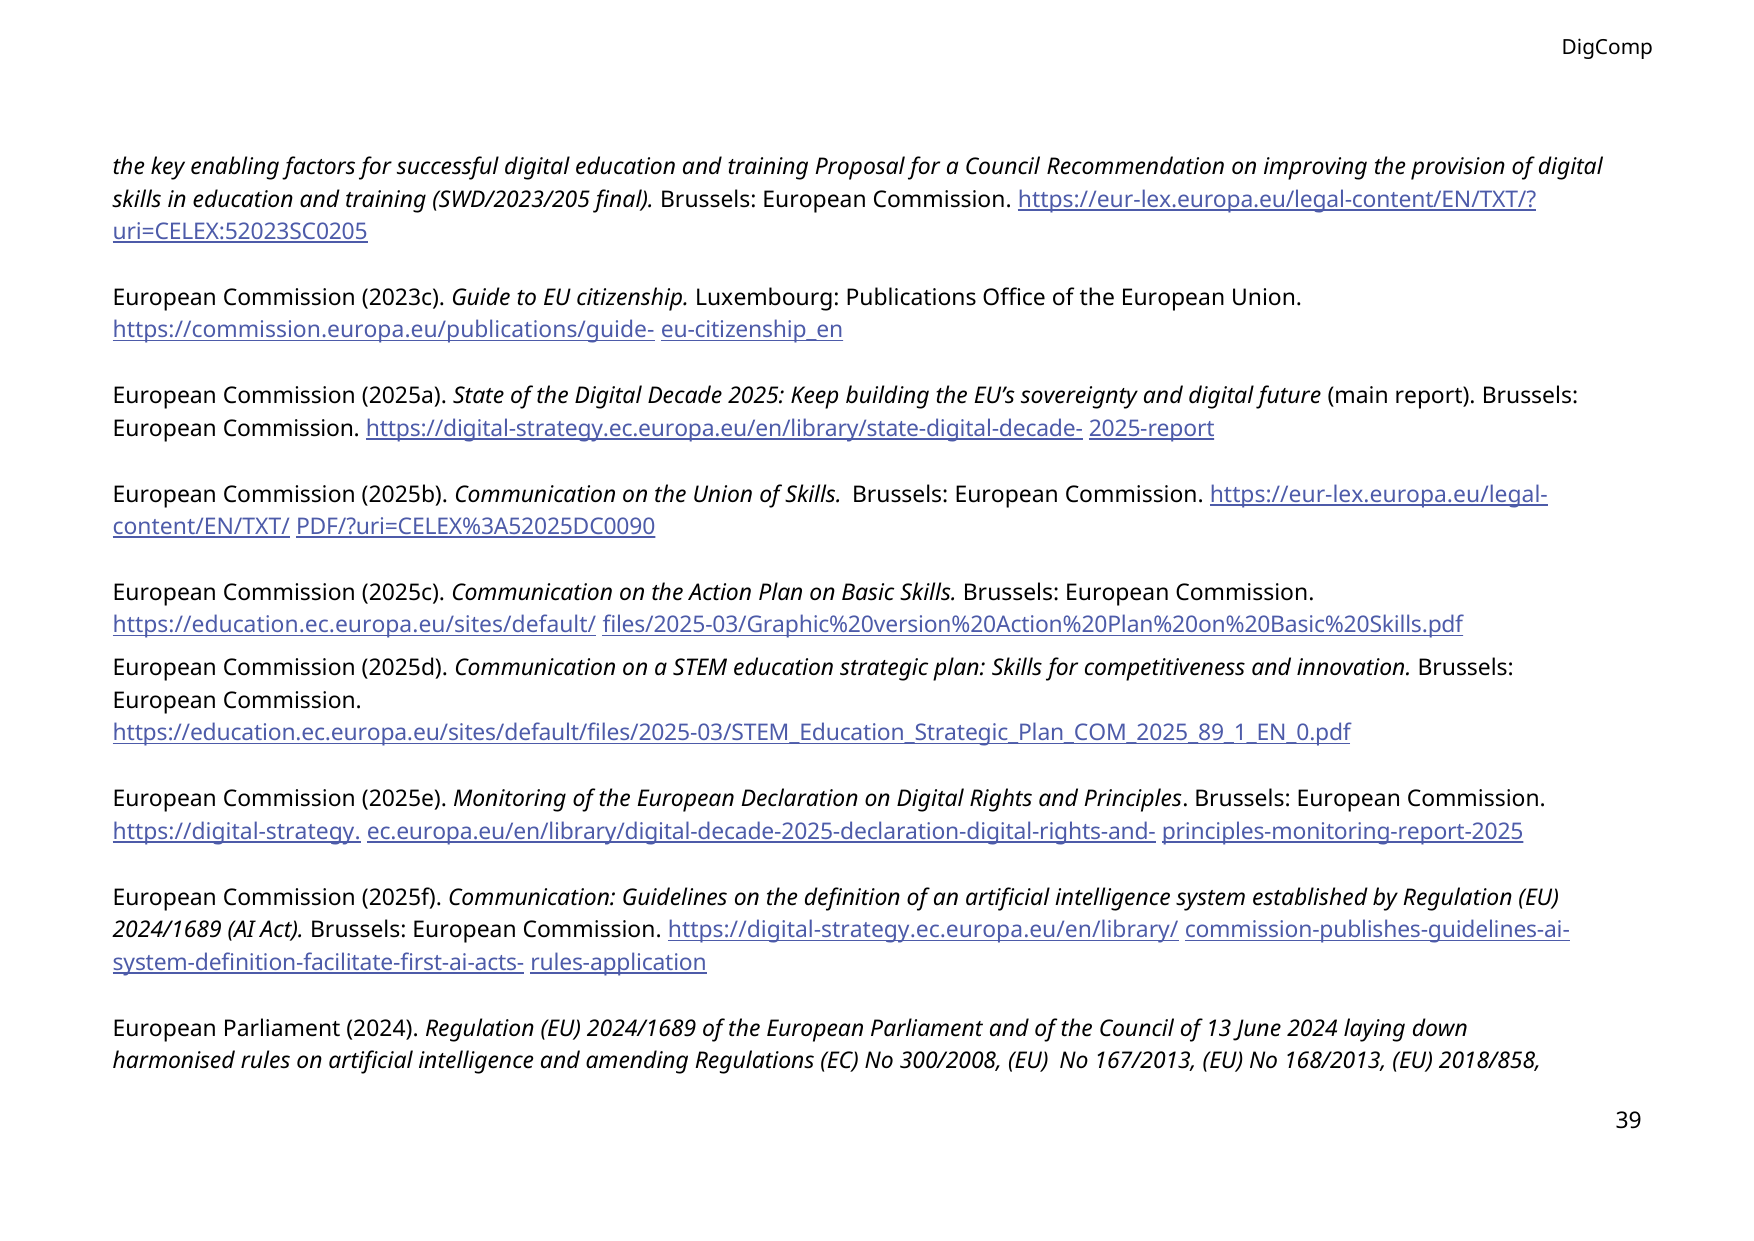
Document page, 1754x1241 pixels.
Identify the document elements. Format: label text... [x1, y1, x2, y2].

text European Commission (2025f). Communication: Guidelines on the definition of an artificial intelligence system established by Regulation (EU) 2024/1689 (AI Act). Brussels: European Commission. https://digital-strategy.ec.europa.eu/en/library/ commission-publishes-guidelines-ai-system-definition-facilitate-first-ai-acts- rules-application [112, 881, 1601, 977]
text European Commission (2025b). Communication on the Union of Skills. Brussels: European Commission. https://eur-lex.europa.eu/legal-content/EN/TXT/ PDF/?uri=CELEX%3A52025DC0090 [112, 478, 1614, 541]
text European Commission (2025a). State of the Digital Decade 2025: Keep building the EU’s sovereignty and digital future (main report). Brussels: European Commission. https://digital-strategy.ec.europa.eu/en/library/state-digital-decade- 2025-report [112, 379, 1625, 443]
text European Commission (2023c). Guide to EU citizenship. Luxembourg: Publications Office of the European Union. https://commission.europa.eu/publications/guide- eu-citizenship_en [112, 281, 1637, 344]
text the key enabling factors for successful digital education and training Proposal for a Council Recommendation on improving the provision of digital skills in education and training (SWD/2023/205 final). Brussels: European Commission. https://eur-lex.europa.eu/legal-content/EN/TXT/?uri=CELEX:52023SC0205 [112, 150, 1626, 246]
text European Parliament (2024). Regulation (EU) 2024/1689 of the European Parliament and of the Council of 13 June 2024 laying down harmonised rules on artificial intelligence and amending Regulations (EC) No 300/2008, (EU) No 167/2013, (EU) No 168/2013, (EU) 2018/858, [112, 1011, 1564, 1075]
text European Commission (2025d). Communication on a STEM education strategic plan: Skills for competitiveness and innovation. Brussels: European Commission. https://education.ec.europa.eu/sites/default/files/2025-03/STEM_Education_Strategic_Plan_COM_2025_89_1_EN_0.pdf [112, 651, 1582, 748]
text European Commission (2025e). Monitoring of the European Declaration on Digital Rights and Principles. Brussels: European Commission. https://digital-strategy. ec.europa.eu/en/library/digital-decade-2025-declaration-digital-rights-and- principles-monitoring-report-2025 [112, 782, 1602, 846]
text European Commission (2025c). Communication on the Action Plan on Basic Skills. Brussels: European Commission. https://education.ec.europa.eu/sites/default/ files/2025-03/Graphic%20version%20Action%20Plan%20on%20Basic%20Skills.pdf [112, 576, 1637, 640]
